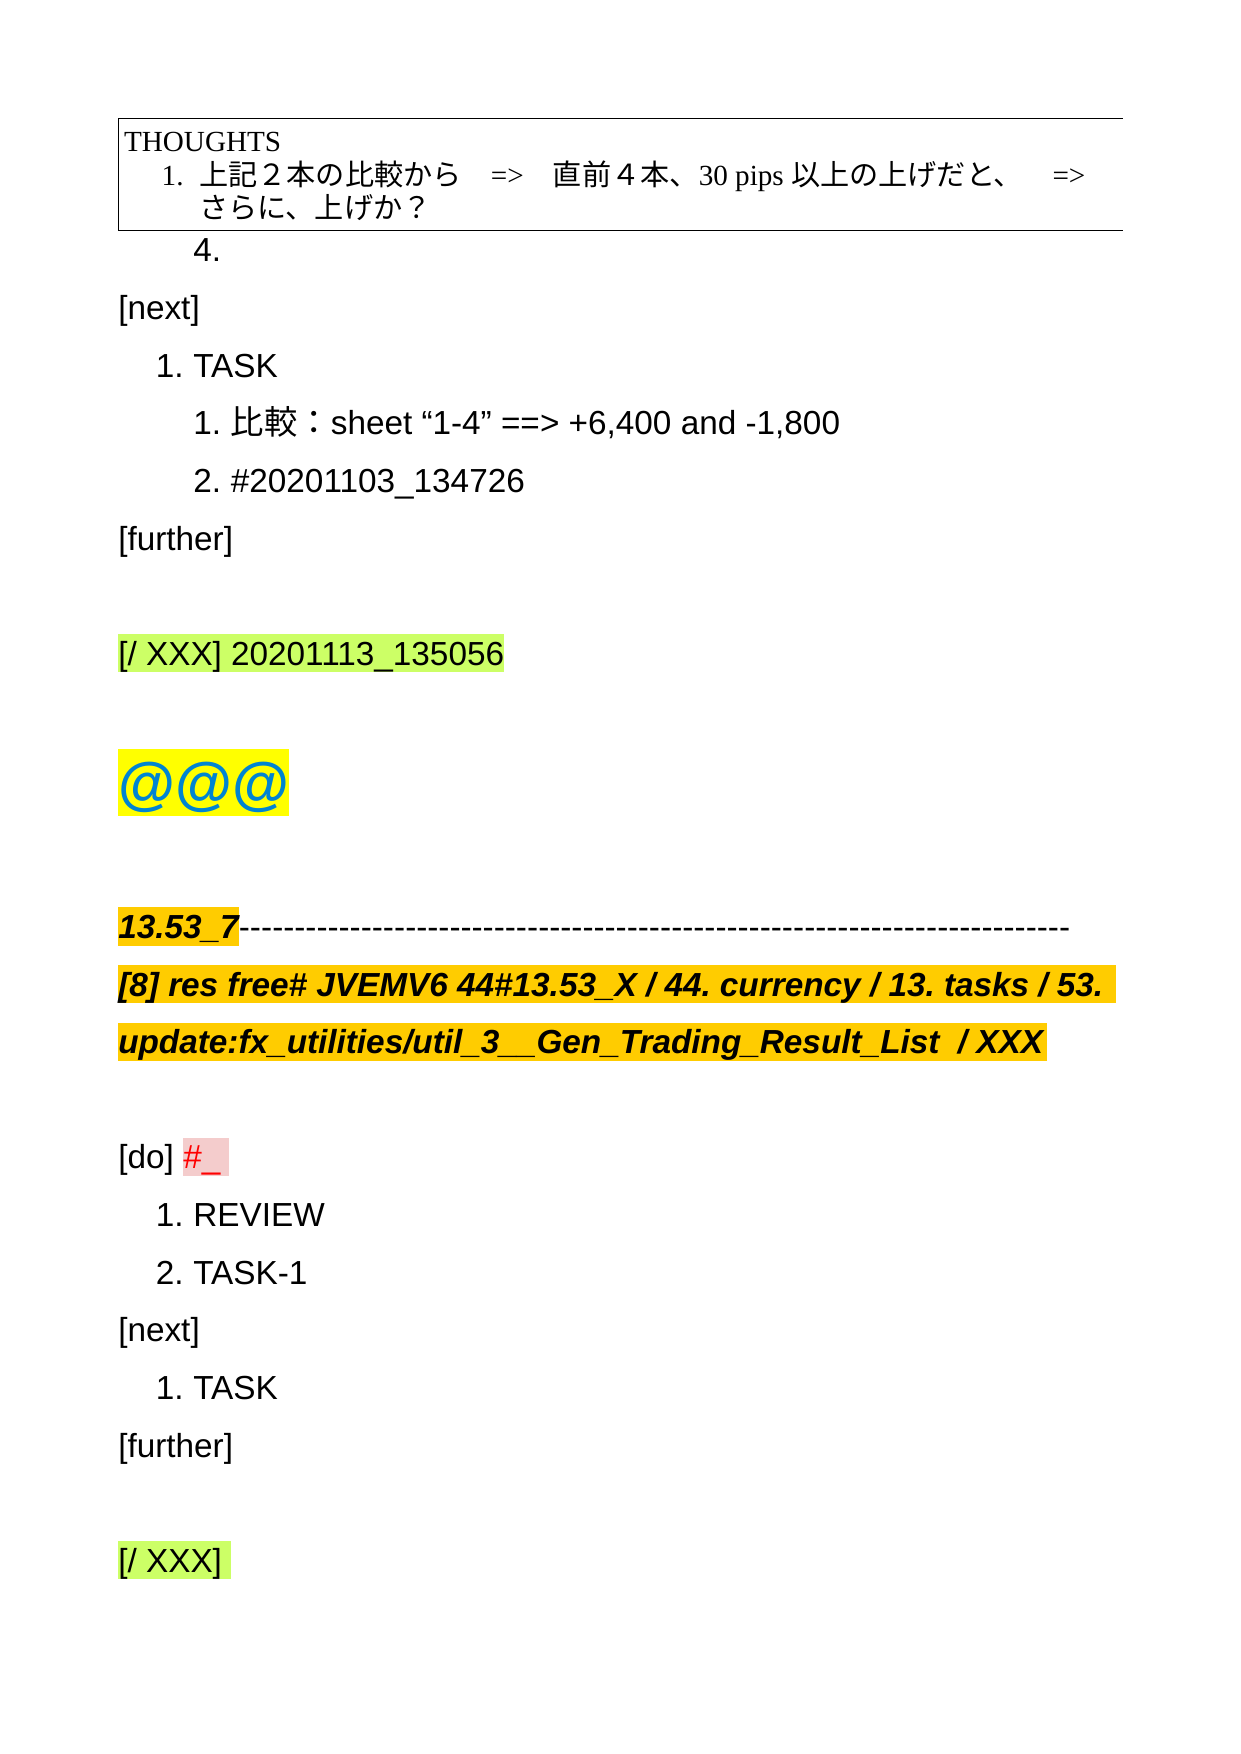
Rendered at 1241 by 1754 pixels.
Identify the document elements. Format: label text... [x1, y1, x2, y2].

list TASK [156, 346, 1122, 384]
list TASK [156, 1368, 1122, 1406]
text [next] [118, 288, 1122, 327]
list #20201103_134726 [193, 461, 1122, 499]
text [further] [118, 1426, 1122, 1464]
text @@@ [118, 749, 1122, 816]
text 13.53_7--------------------------------------------------------------------------- [118, 907, 1122, 946]
text [further] [118, 518, 1122, 557]
table_cell THOUGHTS 上記２本の比較から => 直前４本、30 pips 以上の上げだと、 => さらに、上げか？ [119, 119, 1123, 230]
text [/ XXX] [118, 1483, 1122, 1579]
text [/ XXX] 20201113_135056 [118, 576, 1122, 672]
list REVIEW [156, 1195, 1122, 1234]
list TASK-1 [156, 1253, 1122, 1291]
text [next] [118, 1310, 1122, 1349]
text [8] res free# JVEMV6 44#13.53_X / 44. currency / 13. tasks / 53. update:fx_utilities/util_3__Gen_Trading_Result_List / XXX [118, 965, 1122, 1061]
list 比較：sheet “1-4” ==> +6,400 and -1,800 [193, 403, 1122, 442]
text [do] #_ [118, 1138, 1122, 1176]
